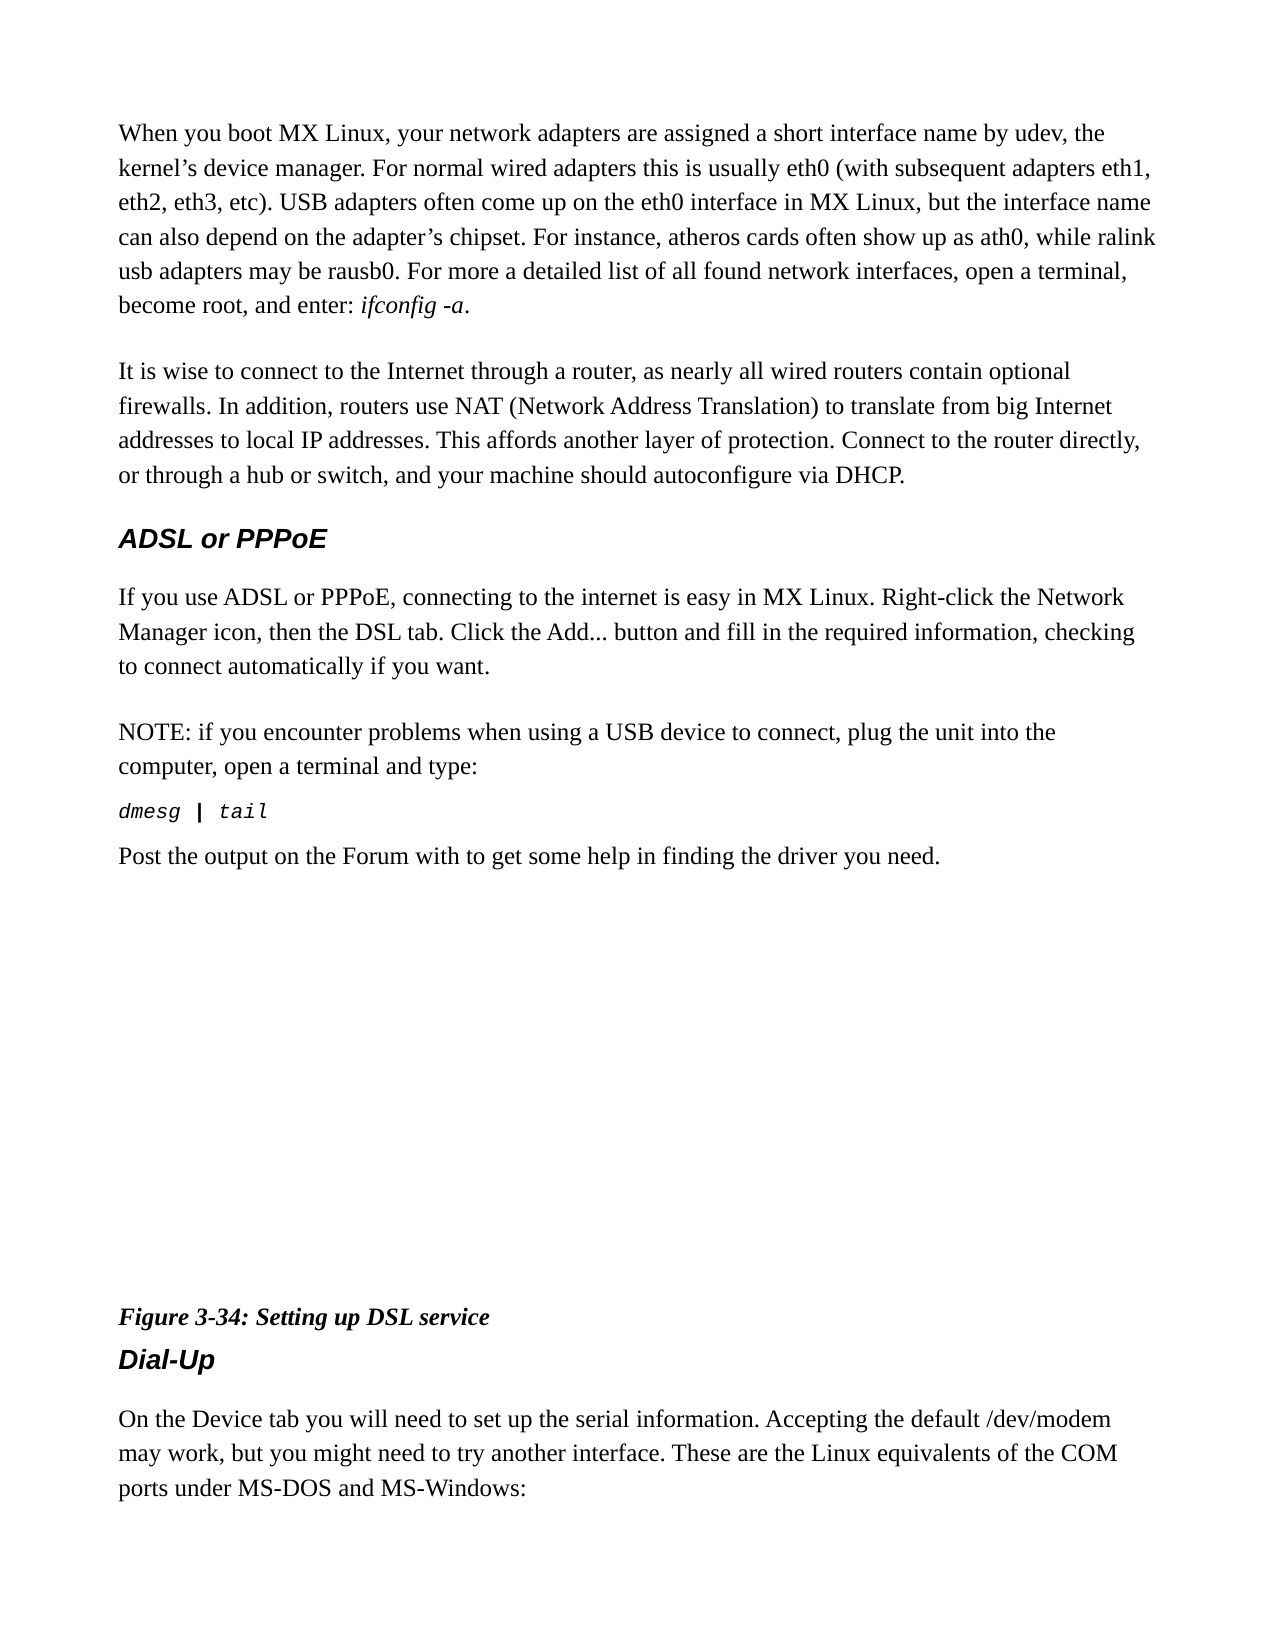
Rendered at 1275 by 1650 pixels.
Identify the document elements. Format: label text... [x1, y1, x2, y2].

text If you use ADSL or PPPoE, connecting to the internet is easy in MX Linux. Right-click the Network Manager icon, then the DSL tab. Click the Add... button and fill in the required information, checking to connect automatically if you want. [118, 582, 1157, 680]
text Post the output on the Forum with to get some help in finding the driver you need. [118, 841, 1157, 869]
text Figure 3-34: Setting up DSL service [118, 1302, 1157, 1331]
subtitle ADSL or PPPoE [118, 522, 1157, 554]
text NOTE: if you encounter problems when using a USB device to connect, plug the unit into the computer, open a terminal and type: [118, 717, 1157, 780]
text When you boot MX Linux, your network adapters are assigned a short interface name by udev, the kernel’s device manager. For normal wired adapters this is usually eth0 (with subsequent adapters eth1, eth2, eth3, etc). USB adapters often come up on the eth0 interface in MX Linux, but the interface name can also depend on the adapter’s chipset. For instance, atheros cards often show up as ath0, while ralink usb adapters may be rausb0. For more a detailed list of all found network interfaces, open a terminal, become root, and enter: ifconfig -a. [118, 118, 1157, 319]
text On the Device tab you will need to set up the serial information. Accepting the default /dev/modem may work, but you might need to try another interface. These are the Linux equivalents of the COM ports under MS-DOS and MS-Windows: [118, 1404, 1157, 1501]
text dmesg | tail [118, 802, 1157, 825]
subtitle Dial-Up [118, 1344, 1157, 1376]
text It is wise to connect to the Internet through a router, as nearly all wired routers contain optional firewalls. In addition, routers use NAT (Network Address Translation) to translate from big Internet addresses to local IP addresses. This affords another layer of protection. Connect to the router directly, or through a hub or switch, and your machine should autoconfigure via DHCP. [118, 356, 1157, 488]
